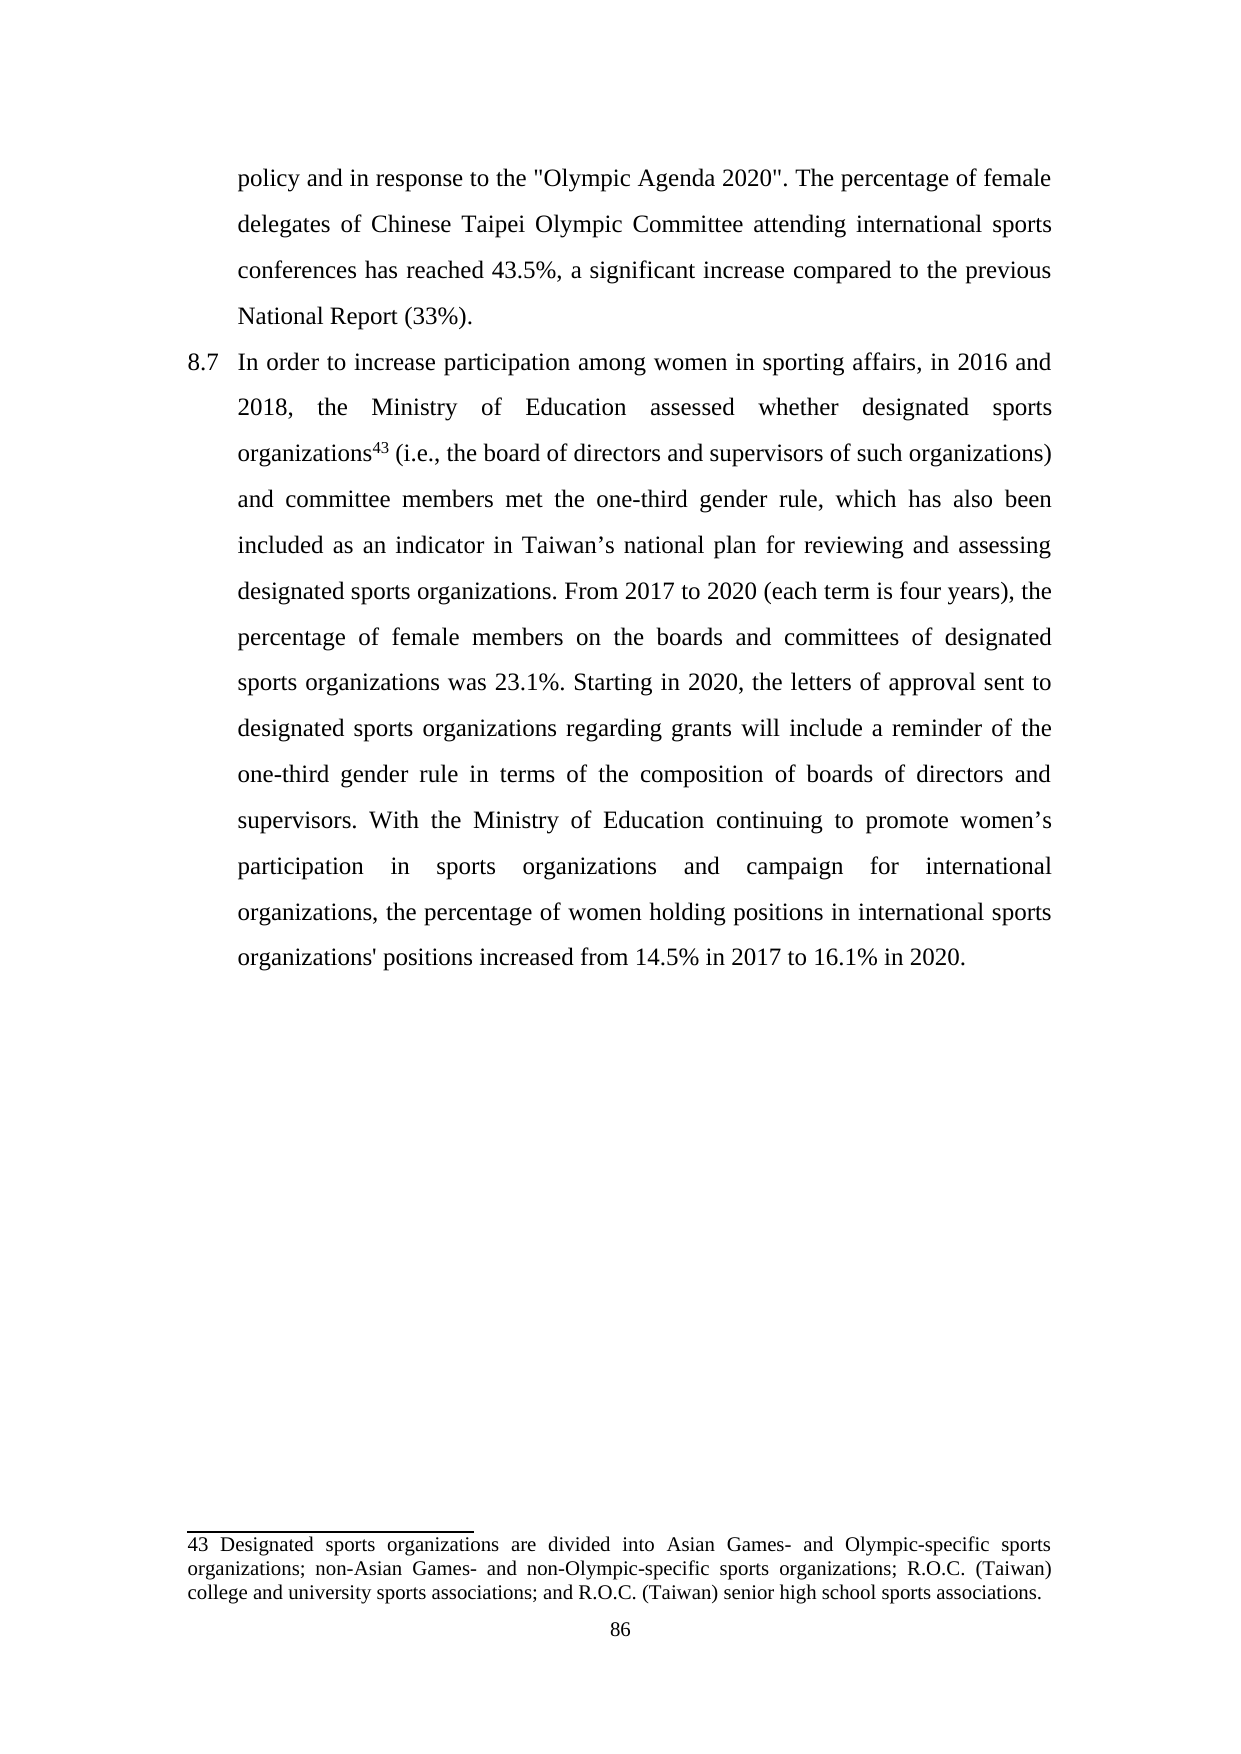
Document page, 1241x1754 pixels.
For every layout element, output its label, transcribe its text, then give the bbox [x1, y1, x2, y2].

list Designated sports organizations are divided into Asian Games- and Olympic-specific sports organizations; non-Asian Games- and non-Olympic-specific sports organizations; R.O.C. (Taiwan) college and university sports associations; and R.O.C. (Taiwan) senior high school sports associations. [187, 1532, 1053, 1604]
list policy and in response to the "Olympic Agenda 2020". The percentage of female delegates of Chinese Taipei Olympic Committee attending international sports conferences has reached 43.5%, a significant increase compared to the previous National Report (33%). [187, 150, 1053, 333]
list In order to increase participation among women in sporting affairs, in 2016 and 2018, the Ministry of Education assessed whether designated sports organizations (i.e., the board of directors and supervisors of such organizations) and committee members met the one-third gender rule, which has also been included as an indicator in Taiwan’s national plan for reviewing and assessing designated sports organizations. From 2017 to 2020 (each term is four years), the percentage of female members on the boards and committees of designated sports organizations was 23.1%. Starting in 2020, the letters of approval sent to designated sports organizations regarding grants will include a reminder of the one-third gender rule in terms of the composition of boards of directors and supervisors. With the Ministry of Education continuing to promote women’s participation in sports organizations and campaign for international organizations, the percentage of women holding positions in international sports organizations' positions increased from 14.5% in 2017 to 16.1% in 2020. [187, 333, 1053, 975]
